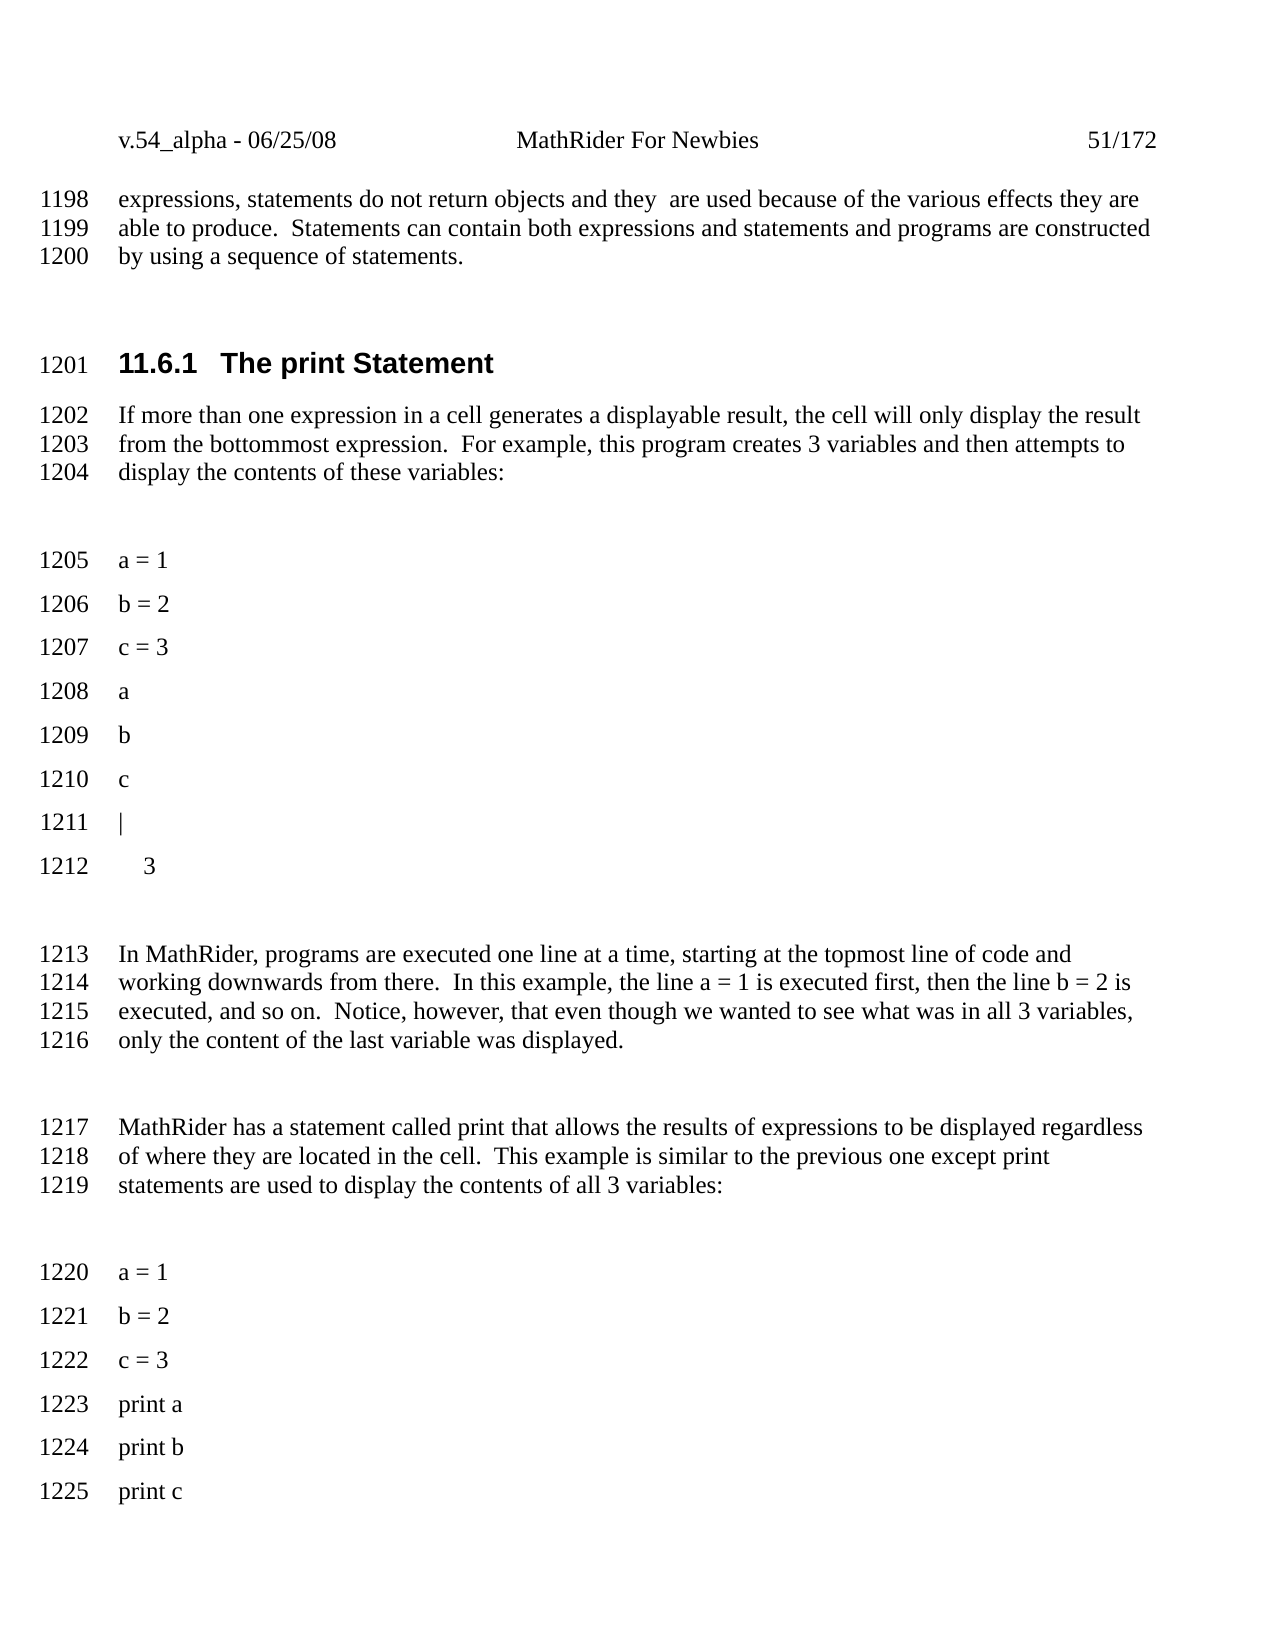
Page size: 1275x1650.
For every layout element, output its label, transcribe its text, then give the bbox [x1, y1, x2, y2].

text a [118, 676, 1157, 705]
text print b [118, 1432, 1157, 1461]
text 3 [118, 851, 1157, 880]
text In MathRider, programs are executed one line at a time, starting at the topmost line of code and working downwards from there. In this example, the line a = 1 is executed first, then the line b = 2 is executed, and so on. Notice, however, that even though we wanted to see what was in all 3 variables, only the content of the last variable was displayed. [118, 939, 1157, 1054]
text c = 3 [118, 1345, 1157, 1374]
text If more than one expression in a cell generates a displayable result, the cell will only display the result from the bottommost expression. For example, this program creates 3 variables and then attempts to display the contents of these variables: [118, 400, 1157, 486]
subtitle The print Statement [118, 346, 1157, 380]
text b = 2 [118, 589, 1157, 617]
text print a [118, 1389, 1157, 1417]
text expressions, statements do not return objects and they are used because of the various effects they are able to produce. Statements can contain both expressions and statements and programs are constructed by using a sequence of statements. [118, 184, 1157, 270]
text c = 3 [118, 632, 1157, 661]
text b = 2 [118, 1301, 1157, 1330]
text b [118, 720, 1157, 749]
text print c [118, 1476, 1157, 1505]
text a = 1 [118, 545, 1157, 574]
text MathRider has a statement called print that allows the results of expressions to be displayed regardless of where they are located in the cell. This example is similar to the previous one except print statements are used to display the contents of all 3 variables: [118, 1112, 1157, 1199]
text a = 1 [118, 1257, 1157, 1286]
text | [118, 807, 1157, 836]
text c [118, 764, 1157, 792]
